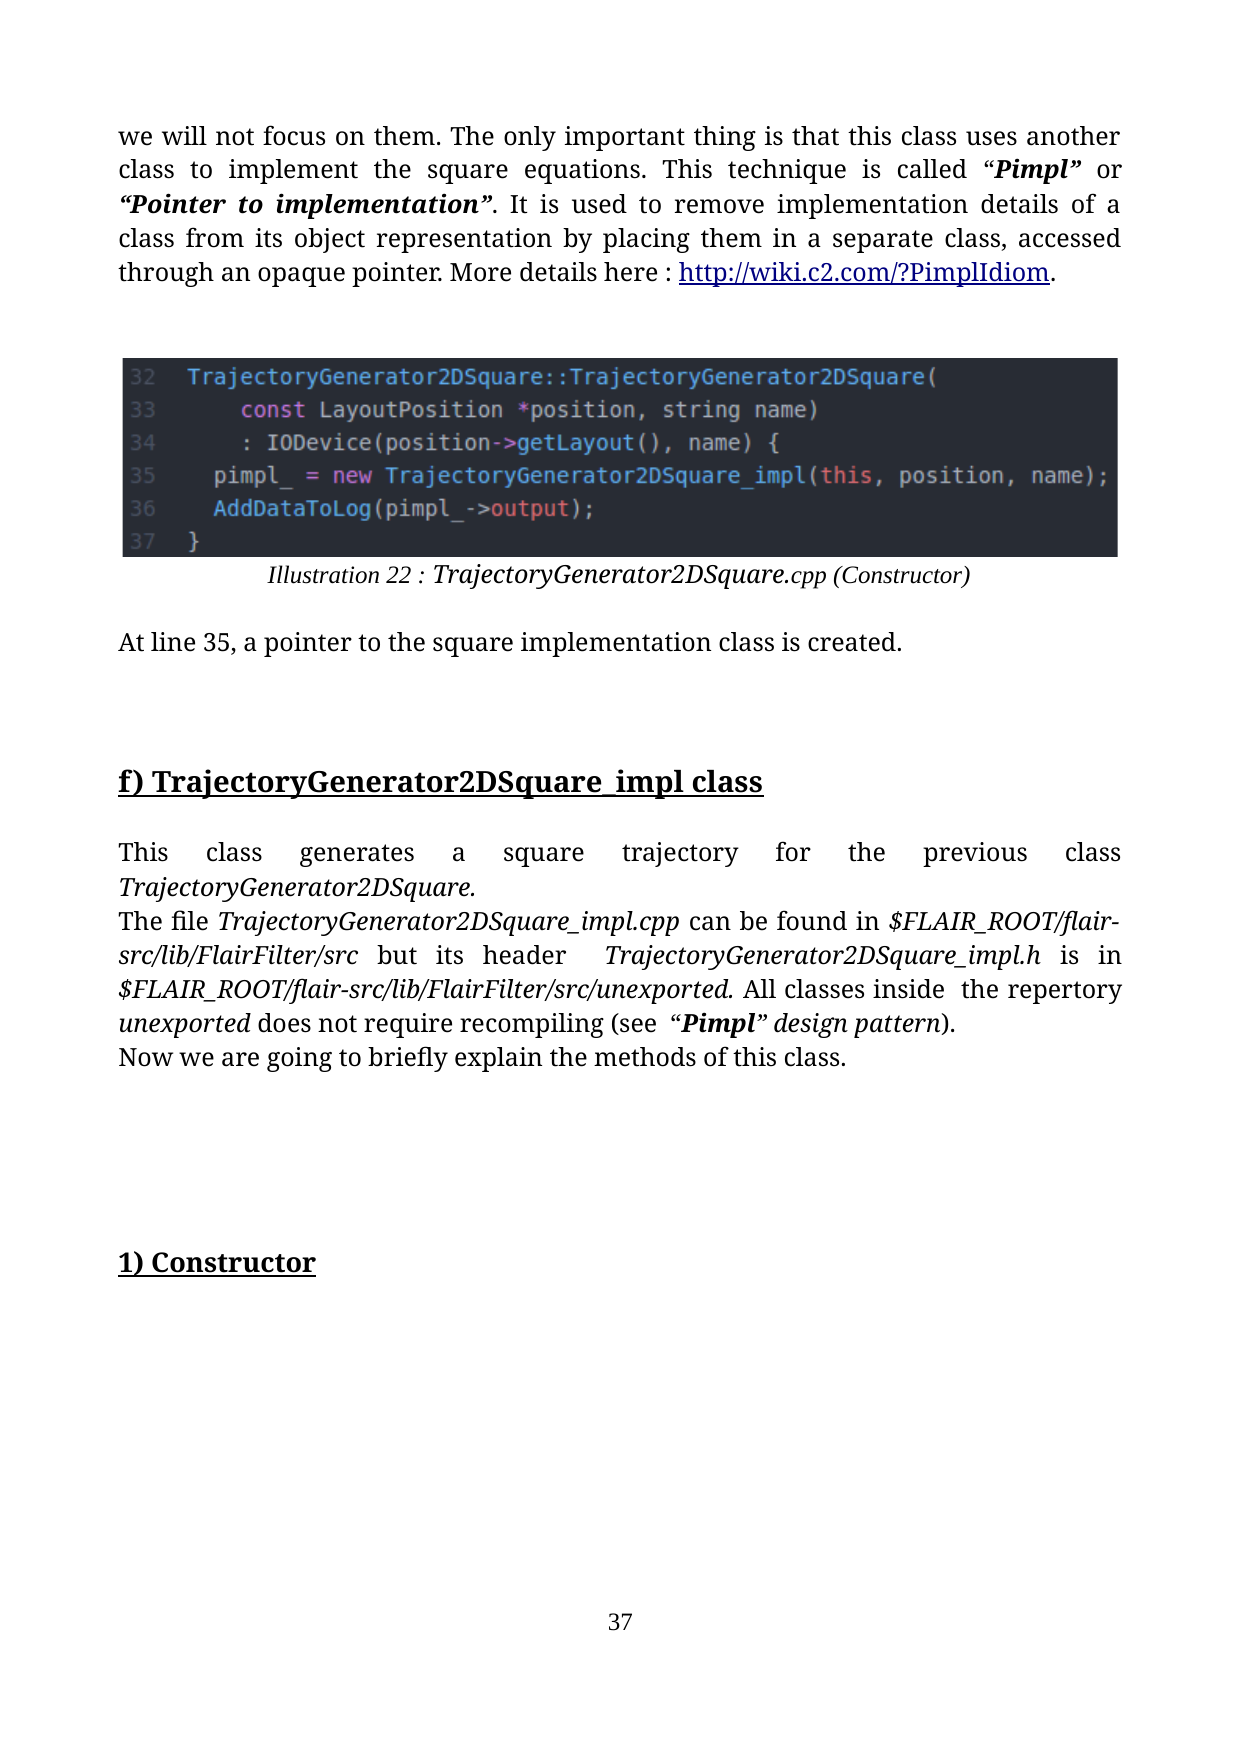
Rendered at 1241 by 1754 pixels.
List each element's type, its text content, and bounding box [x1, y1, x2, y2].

text Now we are going to briefly explain the methods of this class. [118, 1039, 1122, 1073]
text 1) Constructor [118, 1244, 1122, 1281]
text f) TrajectoryGenerator2DSquare_impl class [118, 761, 1122, 801]
text Illustration 22 : TrajectoryGenerator2DSquare.cpp (Constructor) [123, 557, 1118, 591]
text This class generates a square trajectory for the previous class TrajectoryGenerator2DSquare. [118, 835, 1122, 903]
text we will not focus on them. The only important thing is that this class uses another class to implement the square equations. This technique is called “Pimpl” or “Pointer to implementation”. It is used to remove implementation details of a class from its object representation by placing them in a separate class, accessed through an opaque pointer. More details here : http://wiki.c2.com/?PimplIdiom. [118, 118, 1122, 288]
text The file TrajectoryGenerator2DSquare_impl.cpp can be found in $FLAIR_ROOT/flair-src/lib/FlairFilter/src but its header TrajectoryGenerator2DSquare_impl.h is in $FLAIR_ROOT/flair-src/lib/FlairFilter/src/unexported. All classes inside the repertory unexported does not require recompiling (see “Pimpl” design pattern). [118, 903, 1122, 1039]
text At line 35, a pointer to the square implementation class is created. [118, 625, 1122, 659]
picture [122, 358, 1118, 557]
